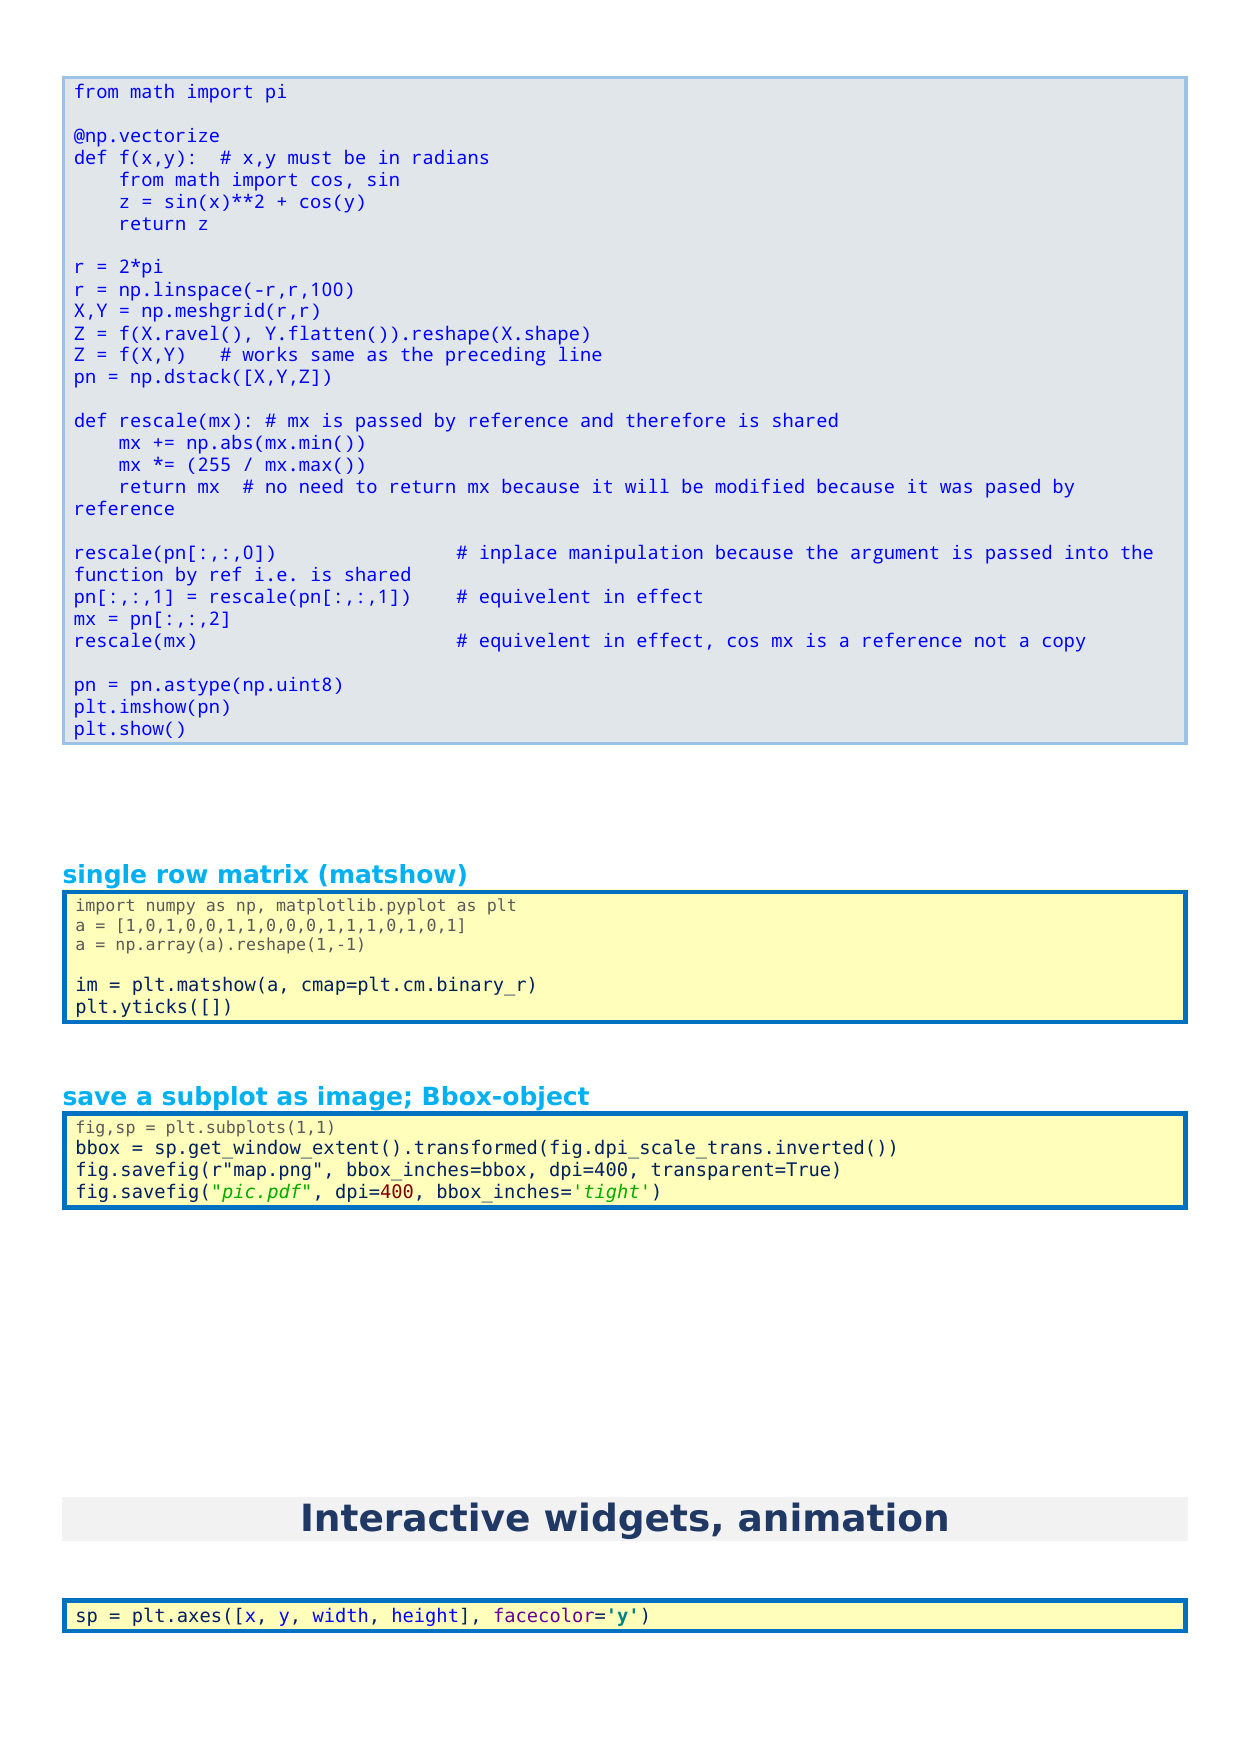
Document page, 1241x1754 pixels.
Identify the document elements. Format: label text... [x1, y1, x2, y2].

text z = sin(x)**2 + cos(y) [65, 185, 1184, 207]
text Z = f(X.ravel(), Y.flatten()).reshape(X.shape) [65, 317, 1184, 339]
text a = np.array(a).reshape(1,-1) [67, 928, 1183, 948]
text mx += np.abs(mx.min()) [65, 427, 1184, 449]
title save a subplot as image; Bbox-object [62, 1082, 1188, 1111]
text return z [65, 207, 1184, 229]
text bbox = sp.get_window_extent().transformed(fig.dpi_scale_trans.inverted()) [67, 1130, 1183, 1152]
text rescale(mx) # equivelent in effect, cos mx is a reference not a copy [65, 625, 1184, 647]
title single row matrix (matshow) [62, 860, 1188, 889]
text r = 2*pi [65, 251, 1184, 273]
text im = plt.matshow(a, cmap=plt.cm.binary_r) [67, 967, 1183, 989]
text def f(x,y): # x,y must be in radians [65, 141, 1184, 163]
text plt.show() [65, 713, 1184, 742]
text mx = pn[:,:,2] [65, 603, 1184, 625]
text fig.savefig(r"map.png", bbox_inches=bbox, dpi=400, transparent=True) [67, 1152, 1183, 1174]
text mx *= (255 / mx.max()) [65, 449, 1184, 471]
text fig,sp = plt.subplots(1,1) [67, 1116, 1183, 1130]
text X,Y = np.meshgrid(r,r) [65, 295, 1184, 317]
text rescale(pn[:,:,0]) # inplace manipulation because the argument is passed into the function by ref i.e. is shared [65, 537, 1184, 581]
text def rescale(mx): # mx is passed by reference and therefore is shared [65, 405, 1184, 427]
text from math import pi [65, 79, 1184, 97]
text Z = f(X,Y) # works same as the preceding line [65, 339, 1184, 361]
text r = np.linspace(-r,r,100) [65, 273, 1184, 295]
text from math import cos, sin [65, 163, 1184, 185]
text @np.vectorize [65, 119, 1184, 141]
text sp = plt.axes([x, y, width, height], facecolor='y') [67, 1603, 1183, 1629]
text pn = pn.astype(np.uint8) [65, 669, 1184, 691]
text return mx # no need to return mx because it will be modified because it was pased by reference [65, 471, 1184, 515]
text a = [1,0,1,0,0,1,1,0,0,0,1,1,1,0,1,0,1] [67, 909, 1183, 928]
text fig.savefig("pic.pdf", dpi=400, bbox_inches='tight') [67, 1174, 1183, 1205]
text plt.imshow(pn) [65, 691, 1184, 713]
text pn = np.dstack([X,Y,Z]) [65, 361, 1184, 383]
text plt.yticks([]) [67, 989, 1183, 1020]
text import numpy as np, matplotlib.pyplot as plt [67, 894, 1183, 909]
text pn[:,:,1] = rescale(pn[:,:,1]) # equivelent in effect [65, 581, 1184, 603]
subtitle Interactive widgets, animation [62, 1497, 1188, 1541]
